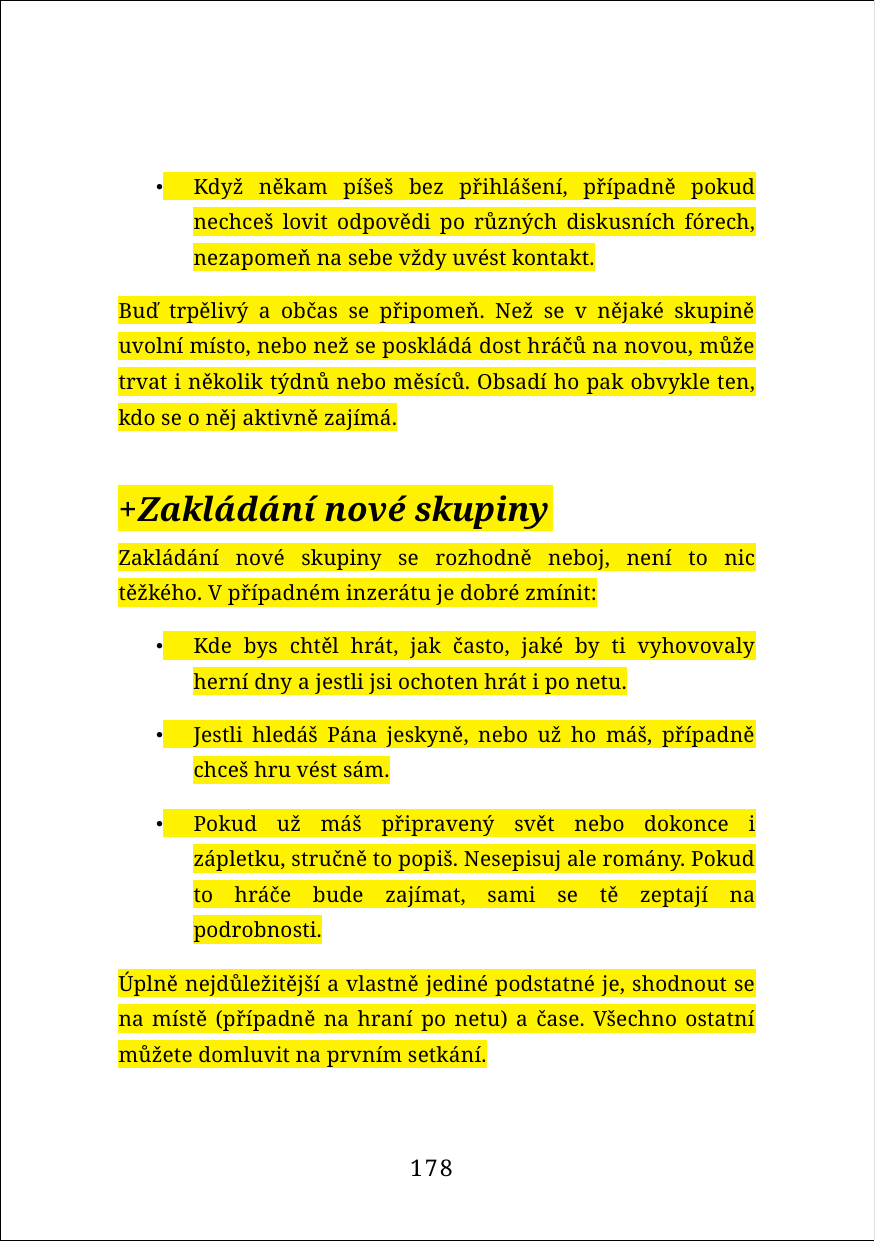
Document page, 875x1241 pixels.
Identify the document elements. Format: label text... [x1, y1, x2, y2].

list Jestli hledáš Pána jeskyně, nebo už ho máš, případně chceš hru vést sám. [156, 720, 756, 784]
text Buď trpělivý a občas se připomeň. Než se v nějaké skupině uvolní místo, nebo než se poskládá dost hráčů na novou, může trvat i několik týdnů nebo měsíců. Obsadí ho pak obvykle ten, kdo se o něj aktivně zajímá. [118, 296, 756, 431]
list Kde bys chtěl hrát, jak často, jaké by ti vyhovovaly herní dny a jestli jsi ochoten hrát i po netu. [156, 631, 756, 695]
list Když někam píšeš bez přihlášení, případně pokud nechceš lovit odpovědi po různých diskusních fórech, nezapomeň na sebe vždy uvést kontakt. [156, 172, 756, 271]
text Zakládání nové skupiny se rozhodně neboj, není to nic těžkého. V případném inzerátu je dobré zmínit: [118, 543, 756, 607]
text Úplně nejdůležitější a vlastně jediné podstatné je, shodnout se na místě (případně na hraní po netu) a čase. Všechno ostatní můžete domluvit na prvním setkání. [118, 969, 756, 1068]
subtitle +Zakládání nové skupiny [118, 485, 756, 531]
list Pokud už máš připravený svět nebo dokonce i zápletku, stručně to popiš. Nesepisuj ale romány. Pokud to hráče bude zajímat, sami se tě zeptají na podrobnosti. [156, 809, 756, 944]
